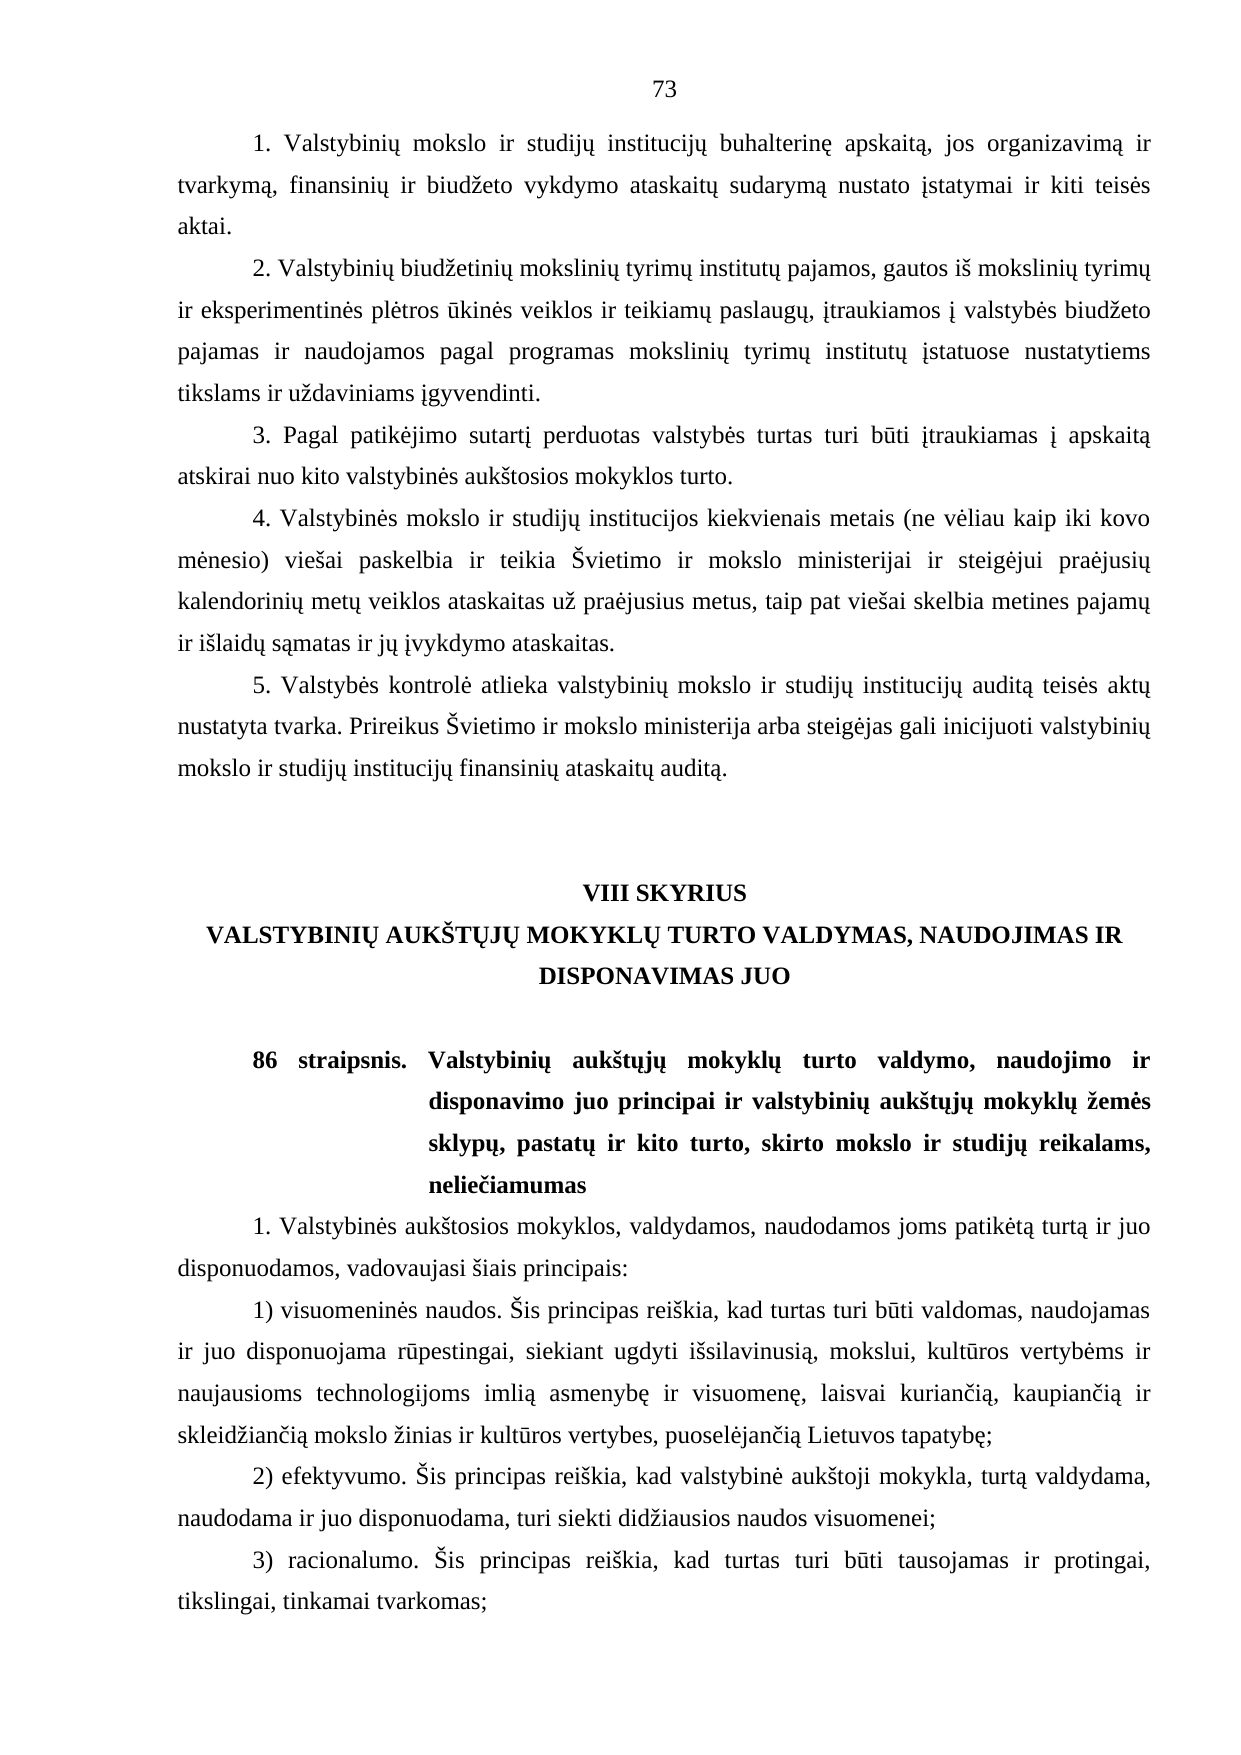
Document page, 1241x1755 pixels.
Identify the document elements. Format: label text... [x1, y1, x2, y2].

text 1) visuomeninės naudos. Šis principas reiškia, kad turtas turi būti valdomas, naudojamas ir juo disponuojama rūpestingai, siekiant ugdyti išsilavinusią, mokslui, kultūros vertybėms ir naujausioms technologijoms imlią asmenybę ir visuomenę, laisvai kuriančią, kaupiančią ir skleidžiančią mokslo žinias ir kultūros vertybes, puoselėjančią Lietuvos tapatybę; [177, 1285, 1152, 1451]
text VALSTYBINIŲ AUKŠTŲJŲ MOKYKLŲ TURTO VALDYMAS, NAUDOJIMAS IR DISPONAVIMAS JUO [177, 910, 1152, 993]
text 3) racionalumo. Šis principas reiškia, kad turtas turi būti tausojamas ir protingai, tikslingai, tinkamai tvarkomas; [177, 1535, 1152, 1618]
text 3. Pagal patikėjimo sutartį perduotas valstybės turtas turi būti įtraukiamas į apskaitą atskirai nuo kito valstybinės aukštosios mokyklos turto. [177, 410, 1152, 493]
text 1. Valstybinės aukštosios mokyklos, valdydamos, naudodamos joms patikėtą turtą ir juo disponuodamos, vadovaujasi šiais principais: [177, 1201, 1152, 1285]
text 2) efektyvumo. Šis principas reiškia, kad valstybinė aukštoji mokykla, turtą valdydama, naudodama ir juo disponuodama, turi siekti didžiausios naudos visuomenei; [177, 1451, 1152, 1535]
text 2. Valstybinių biudžetinių mokslinių tyrimų institutų pajamos, gautos iš mokslinių tyrimų ir eksperimentinės plėtros ūkinės veiklos ir teikiamų paslaugų, įtraukiamos į valstybės biudžeto pajamas ir naudojamos pagal programas mokslinių tyrimų institutų įstatuose nustatytiems tikslams ir uždaviniams įgyvendinti. [177, 243, 1152, 410]
text 1. Valstybinių mokslo ir studijų institucijų buhalterinę apskaitą, jos organizavimą ir tvarkymą, finansinių ir biudžeto vykdymo ataskaitų sudarymą nustato įstatymai ir kiti teisės aktai. [177, 118, 1152, 243]
text 4. Valstybinės mokslo ir studijų institucijos kiekvienais metais (ne vėliau kaip iki kovo mėnesio) viešai paskelbia ir teikia Švietimo ir mokslo ministerijai ir steigėjui praėjusių kalendorinių metų veiklos ataskaitas už praėjusius metus, taip pat viešai skelbia metines pajamų ir išlaidų sąmatas ir jų įvykdymo ataskaitas. [177, 493, 1152, 660]
text 86 straipsnis. Valstybinių aukštųjų mokyklų turto valdymo, naudojimo ir disponavimo juo principai ir valstybinių aukštųjų mokyklų žemės sklypų, pastatų ir kito turto, skirto mokslo ir studijų reikalams, neliečiamumas [252, 1035, 1152, 1201]
text VIII SKYRIUS [177, 868, 1152, 910]
text 5. Valstybės kontrolė atlieka valstybinių mokslo ir studijų institucijų auditą teisės aktų nustatyta tvarka. Prireikus Švietimo ir mokslo ministerija arba steigėjas gali inicijuoti valstybinių mokslo ir studijų institucijų finansinių ataskaitų auditą. [177, 660, 1152, 785]
